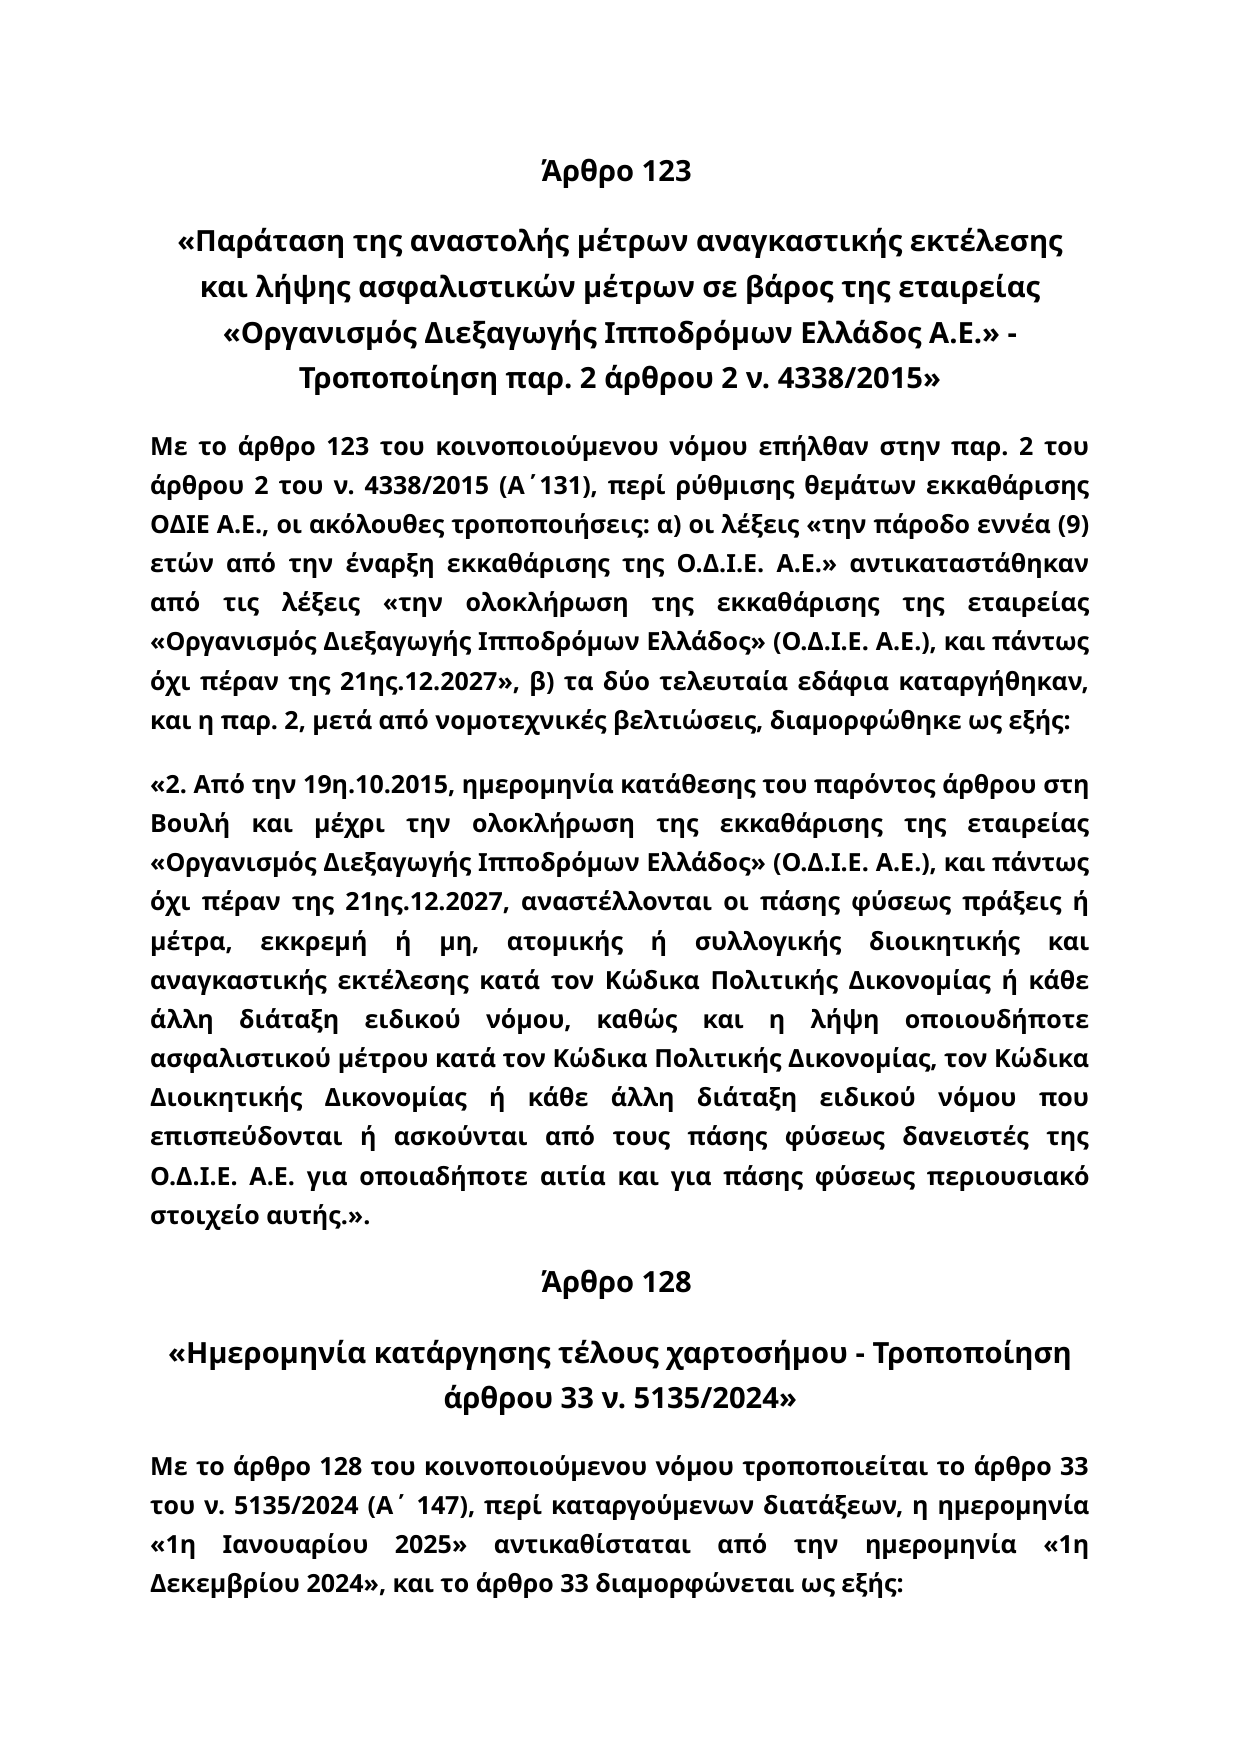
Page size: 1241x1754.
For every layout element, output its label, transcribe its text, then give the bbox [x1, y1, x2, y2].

subtitle Άρθρο 123 [150, 150, 1090, 190]
text Με το άρθρο 123 του κοινοποιούμενου νόμου επήλθαν στην παρ. 2 του άρθρου 2 του ν. 4338/2015 (Α΄131), περί ρύθμισης θεμάτων εκκαθάρισης ΟΔΙΕ Α.Ε., οι ακόλουθες τροποποιήσεις: α) οι λέξεις «την πάροδο εννέα (9) ετών από την έναρξη εκκαθάρισης της Ο.Δ.Ι.Ε. Α.Ε.» αντικαταστάθηκαν από τις λέξεις «την ολοκλήρωση της εκκαθάρισης της εταιρείας «Οργανισμός Διεξαγωγής Ιπποδρόμων Ελλάδος» (Ο.Δ.Ι.Ε. Α.Ε.), και πάντως όχι πέραν της 21ης.12.2027», β) τα δύο τελευταία εδάφια καταργήθηκαν, και η παρ. 2, μετά από νομοτεχνικές βελτιώσεις, διαμορφώθηκε ως εξής: [150, 428, 1090, 736]
subtitle «Παράταση της αναστολής μέτρων αναγκαστικής εκτέλεσης και λήψης ασφαλιστικών μέτρων σε βάρος της εταιρείας «Οργανισμός Διεξαγωγής Ιπποδρόμων Ελλάδος Α.Ε.» - Τροποποίηση παρ. 2 άρθρου 2 ν. 4338/2015» [150, 221, 1090, 397]
text «2. Από την 19η.10.2015, ημερομηνία κατάθεσης του παρόντος άρθρου στη Βουλή και μέχρι την ολοκλήρωση της εκκαθάρισης της εταιρείας «Οργανισμός Διεξαγωγής Ιπποδρόμων Ελλάδος» (Ο.Δ.Ι.Ε. Α.Ε.), και πάντως όχι πέραν της 21ης.12.2027, αναστέλλονται οι πάσης φύσεως πράξεις ή μέτρα, εκκρεμή ή μη, ατομικής ή συλλογικής διοικητικής και αναγκαστικής εκτέλεσης κατά τον Κώδικα Πολιτικής Δικονομίας ή κάθε άλλη διάταξη ειδικού νόμου, καθώς και η λήψη οποιουδήποτε ασφαλιστικού μέτρου κατά τον Κώδικα Πολιτικής Δικονομίας, τον Κώδικα Διοικητικής Δικονομίας ή κάθε άλλη διάταξη ειδικού νόμου που επισπεύδονται ή ασκούνται από τους πάσης φύσεως δανειστές της Ο.Δ.Ι.Ε. Α.Ε. για οποιαδήποτε αιτία και για πάσης φύσεως περιουσιακό στοιχείο αυτής.». [150, 766, 1090, 1231]
text Με το άρθρο 128 του κοινοποιούμενου νόμου τροποποιείται το άρθρο 33 του ν. 5135/2024 (Α΄ 147), περί καταργούμενων διατάξεων, η ημερομηνία «1η Ιανουαρίου 2025» αντικαθίσταται από την ημερομηνία «1η Δεκεμβρίου 2024», και το άρθρο 33 διαμορφώνεται ως εξής: [150, 1448, 1090, 1600]
subtitle «Ημερομηνία κατάργησης τέλους χαρτοσήμου - Τροποποίηση άρθρου 33 ν. 5135/2024» [150, 1332, 1090, 1417]
subtitle Άρθρο 128 [150, 1261, 1090, 1301]
